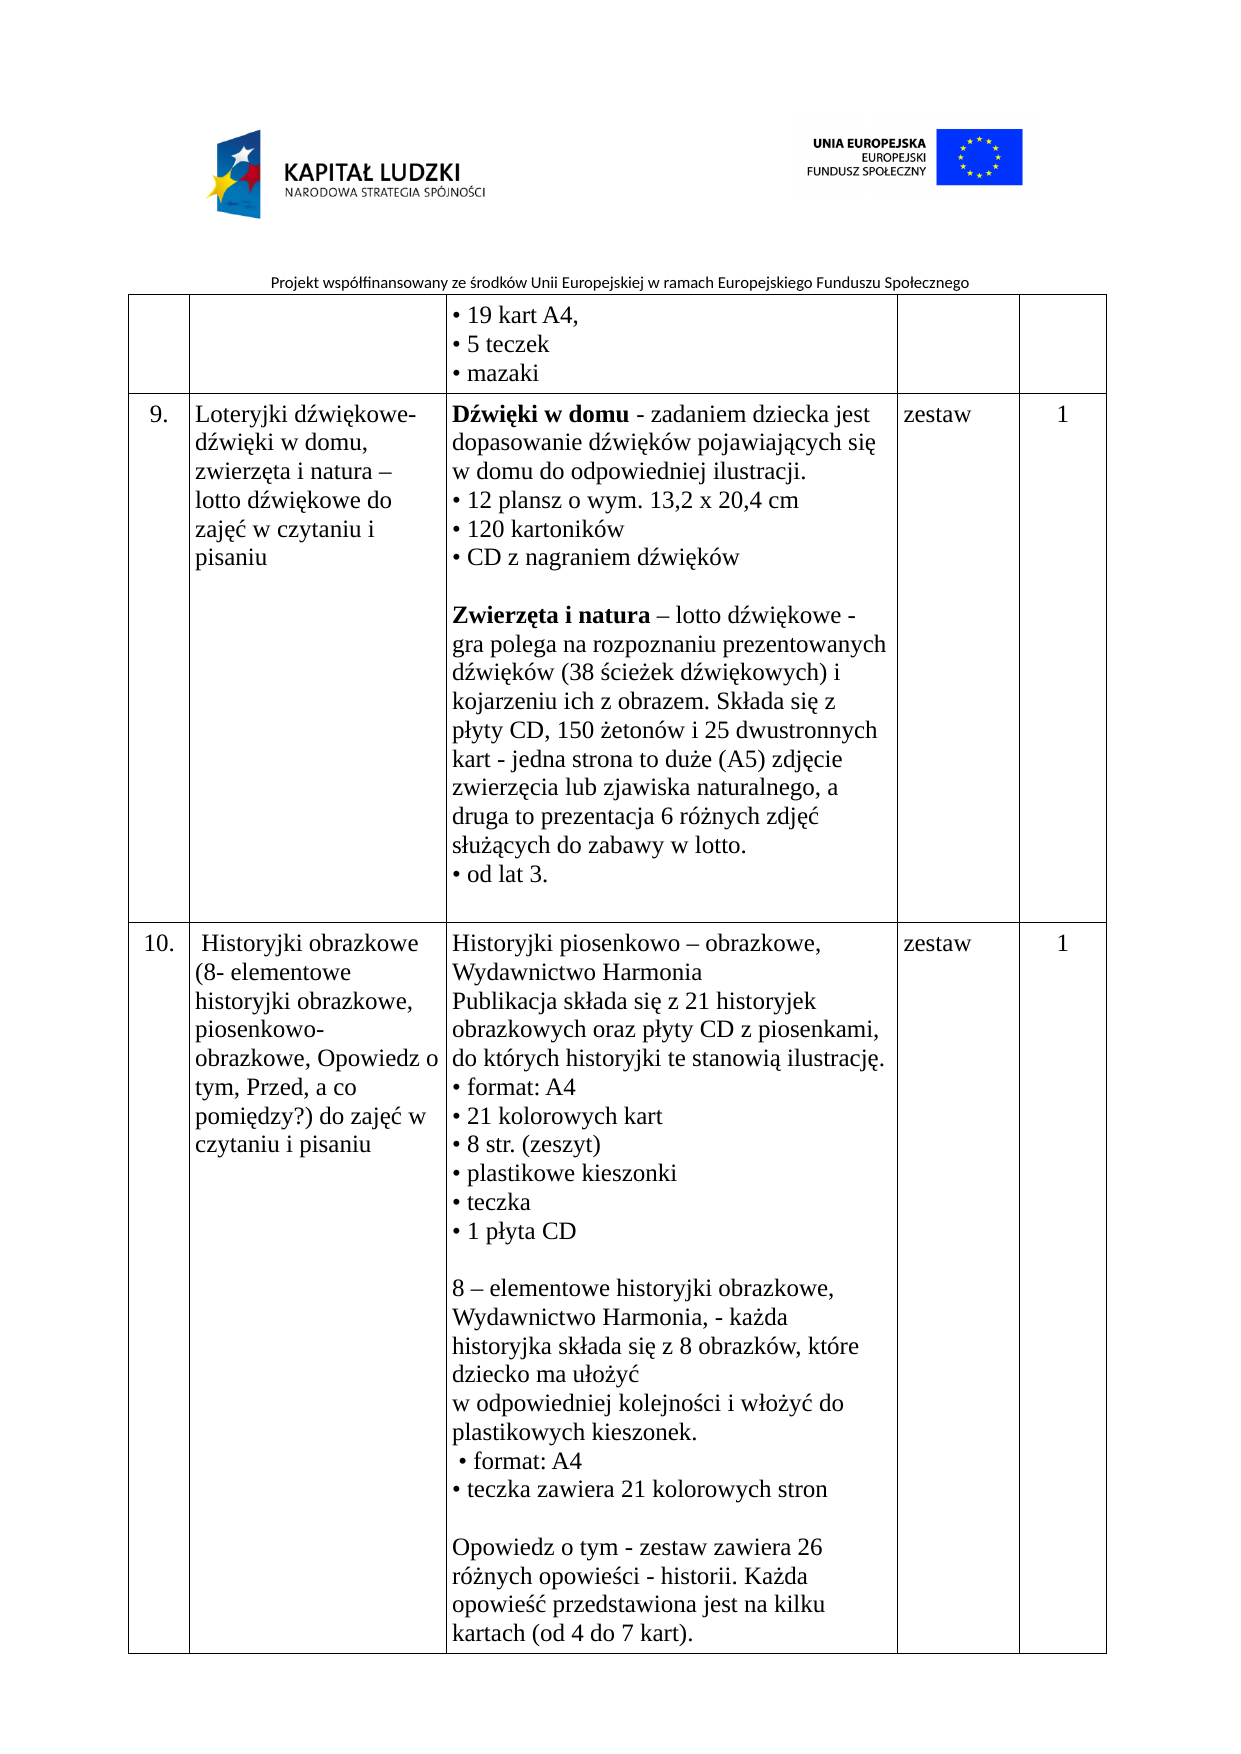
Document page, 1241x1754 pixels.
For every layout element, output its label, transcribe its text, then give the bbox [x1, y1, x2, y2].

table_cell [129, 295, 189, 392]
table_cell 9. [129, 394, 189, 922]
table_cell [898, 295, 1019, 392]
table_cell Dźwięki w domu - zadaniem dziecka jest dopasowanie dźwięków pojawiających się w domu do odpowiedniej ilustracji. • 12 plansz o wym. 13,2 x 20,4 cm • 120 kartoników • CD z nagraniem dźwięków Zwierzęta i natura – lotto dźwiękowe - gra polega na rozpoznaniu prezentowanych dźwięków (38 ścieżek dźwiękowych) i kojarzeniu ich z obrazem. Składa się z płyty CD, 150 żetonów i 25 dwustronnych kart - jedna strona to duże (A5) zdjęcie zwierzęcia lub zjawiska naturalnego, a druga to prezentacja 6 różnych zdjęć służących do zabawy w lotto. • od lat 3. [447, 394, 897, 922]
table_cell Historyjki piosenkowo – obrazkowe, Wydawnictwo Harmonia Publikacja składa się z 21 historyjek obrazkowych oraz płyty CD z piosenkami, do których historyjki te stanowią ilustrację. • format: A4 • 21 kolorowych kart • 8 str. (zeszyt) • plastikowe kieszonki • teczka • 1 płyta CD 8 – elementowe historyjki obrazkowe, Wydawnictwo Harmonia, - każda historyjka składa się z 8 obrazków, które dziecko ma ułożyć w odpowiedniej kolejności i włożyć do plastikowych kieszonek. • format: A4 • teczka zawiera 21 kolorowych stron Opowiedz o tym - zestaw zawiera 26 różnych opowieści - historii. Każda opowieść przedstawiona jest na kilku kartach (od 4 do 7 kart). [447, 923, 897, 1653]
table_cell • 19 kart A4, • 5 teczek • mazaki [447, 295, 897, 392]
table_cell 1 [1020, 394, 1106, 922]
table_cell Loteryjki dźwiękowe- dźwięki w domu, zwierzęta i natura – lotto dźwiękowe do zajęć w czytaniu i pisaniu [190, 394, 446, 922]
table_cell 1 [1020, 923, 1106, 1653]
table_cell zestaw [898, 394, 1019, 922]
table_cell Historyjki obrazkowe (8- elementowe historyjki obrazkowe, piosenkowo- obrazkowe, Opowiedz o tym, Przed, a co pomiędzy?) do zajęć w czytaniu i pisaniu [190, 923, 446, 1653]
table_cell 10. [129, 923, 189, 1653]
table_cell zestaw [898, 923, 1019, 1653]
table_cell [190, 295, 446, 392]
table_cell [1020, 295, 1106, 392]
